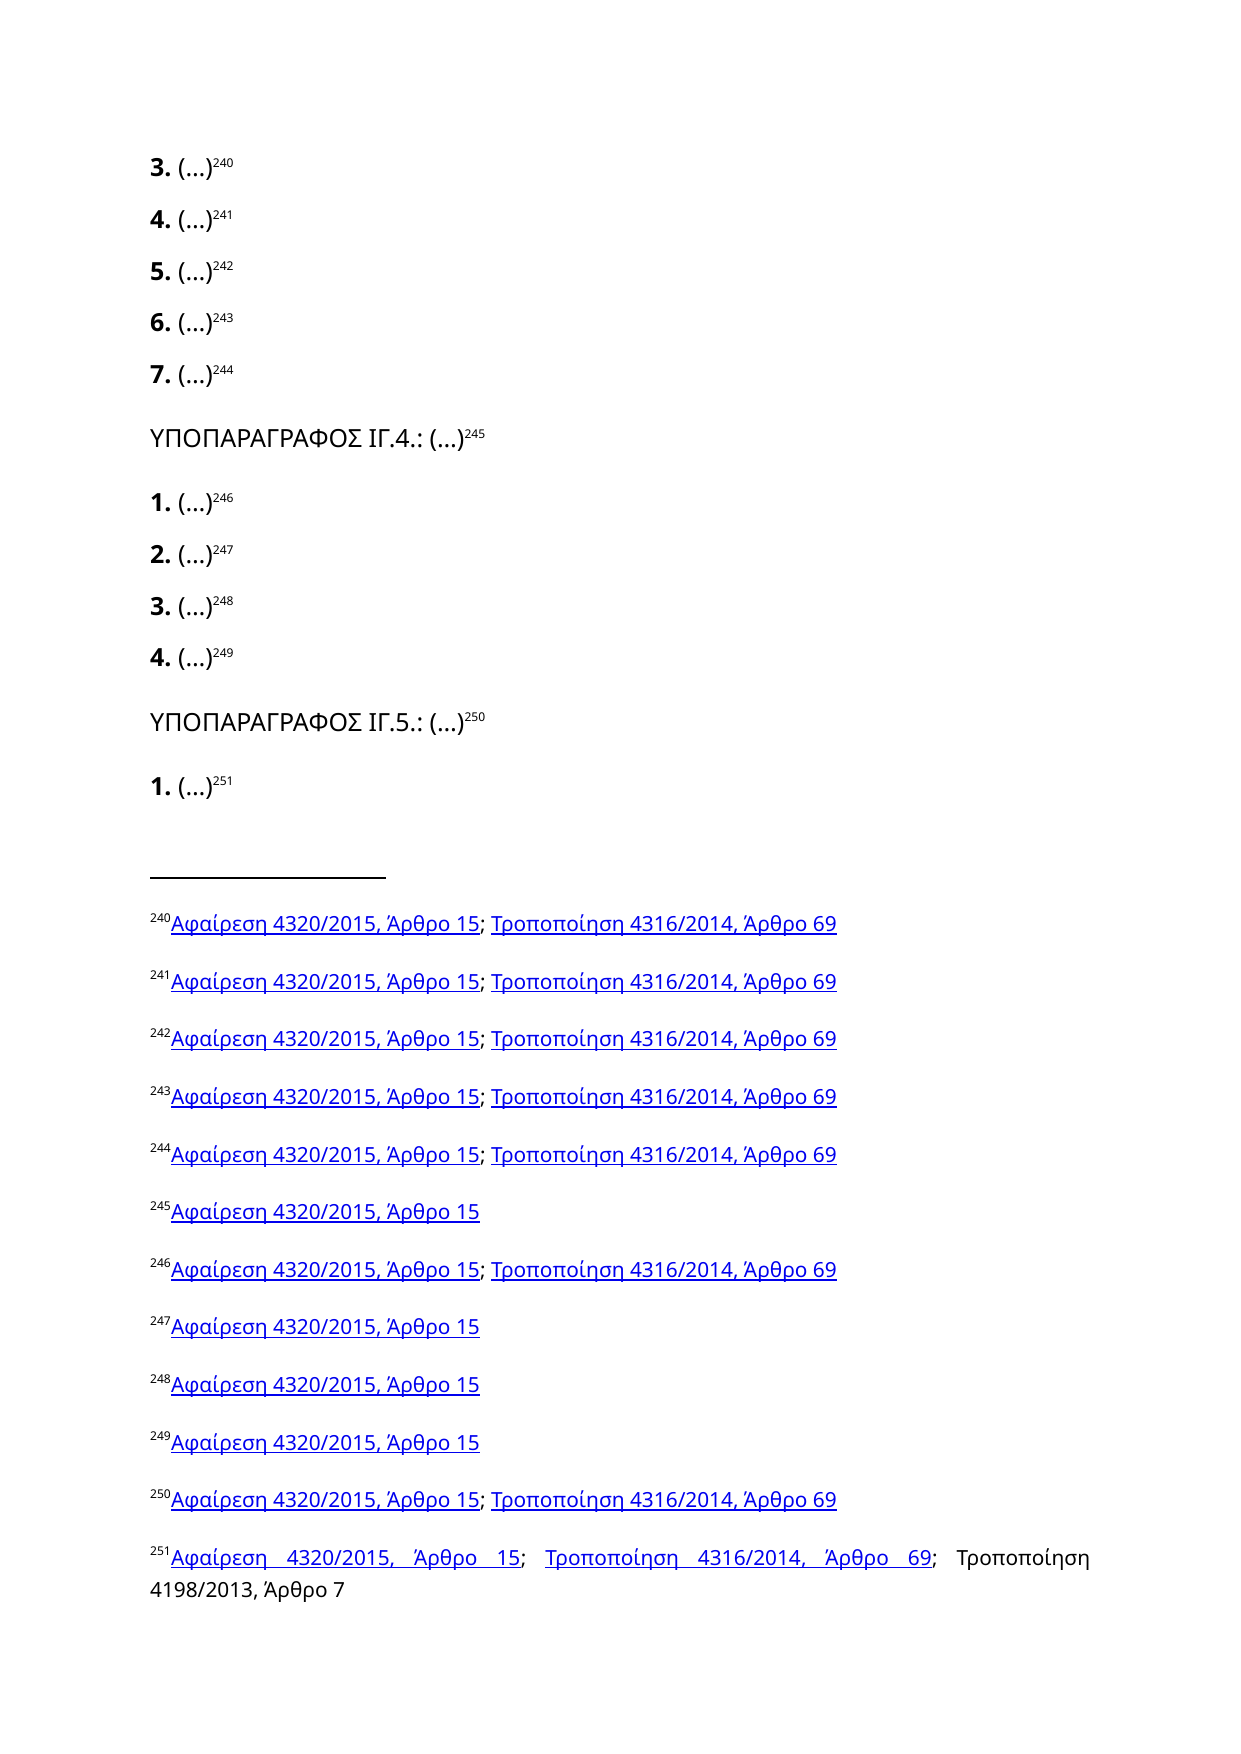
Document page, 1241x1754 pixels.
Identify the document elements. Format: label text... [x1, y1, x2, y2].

text Αφαίρεση 4320/2015, Άρθρο 15 [150, 1312, 1090, 1341]
text 4. (…) [150, 640, 1090, 674]
text 3. (…) [150, 150, 1090, 184]
text 6. (…) [150, 305, 1090, 339]
text 1. (…) [150, 485, 1090, 519]
text 5. (…) [150, 253, 1090, 287]
text ΥΠΟΠΑΡΑΓΡΑΦΟΣ ΙΓ.5.: (…) [150, 704, 1090, 738]
text Αφαίρεση 4320/2015, Άρθρο 15; Τροποποίηση 4316/2014, Άρθρο 69 [150, 1024, 1090, 1053]
text ΥΠΟΠΑΡΑΓΡΑΦΟΣ ΙΓ.4.: (…) [150, 421, 1090, 455]
text Αφαίρεση 4320/2015, Άρθρο 15; Τροποποίηση 4316/2014, Άρθρο 69 [150, 1255, 1090, 1283]
text Αφαίρεση 4320/2015, Άρθρο 15 [150, 1428, 1090, 1456]
text Αφαίρεση 4320/2015, Άρθρο 15 [150, 1197, 1090, 1226]
text Αφαίρεση 4320/2015, Άρθρο 15; Τροποποίηση 4316/2014, Άρθρο 69 [150, 1485, 1090, 1514]
text Αφαίρεση 4320/2015, Άρθρο 15; Τροποποίηση 4316/2014, Άρθρο 69 [150, 1140, 1090, 1168]
text Αφαίρεση 4320/2015, Άρθρο 15; Τροποποίηση 4316/2014, Άρθρο 69 [150, 967, 1090, 995]
text 7. (…) [150, 357, 1090, 391]
text 4. (…) [150, 202, 1090, 236]
text 3. (…) [150, 588, 1090, 622]
text Αφαίρεση 4320/2015, Άρθρο 15 [150, 1370, 1090, 1398]
text Αφαίρεση 4320/2015, Άρθρο 15; Τροποποίηση 4316/2014, Άρθρο 69; Τροποποίηση 4198/2013, Άρθρο 7 [150, 1543, 1090, 1604]
text Αφαίρεση 4320/2015, Άρθρο 15; Τροποποίηση 4316/2014, Άρθρο 69 [150, 1082, 1090, 1111]
text Αφαίρεση 4320/2015, Άρθρο 15; Τροποποίηση 4316/2014, Άρθρο 69 [150, 909, 1090, 938]
text 2. (…) [150, 537, 1090, 571]
text 1. (…) [150, 768, 1090, 802]
